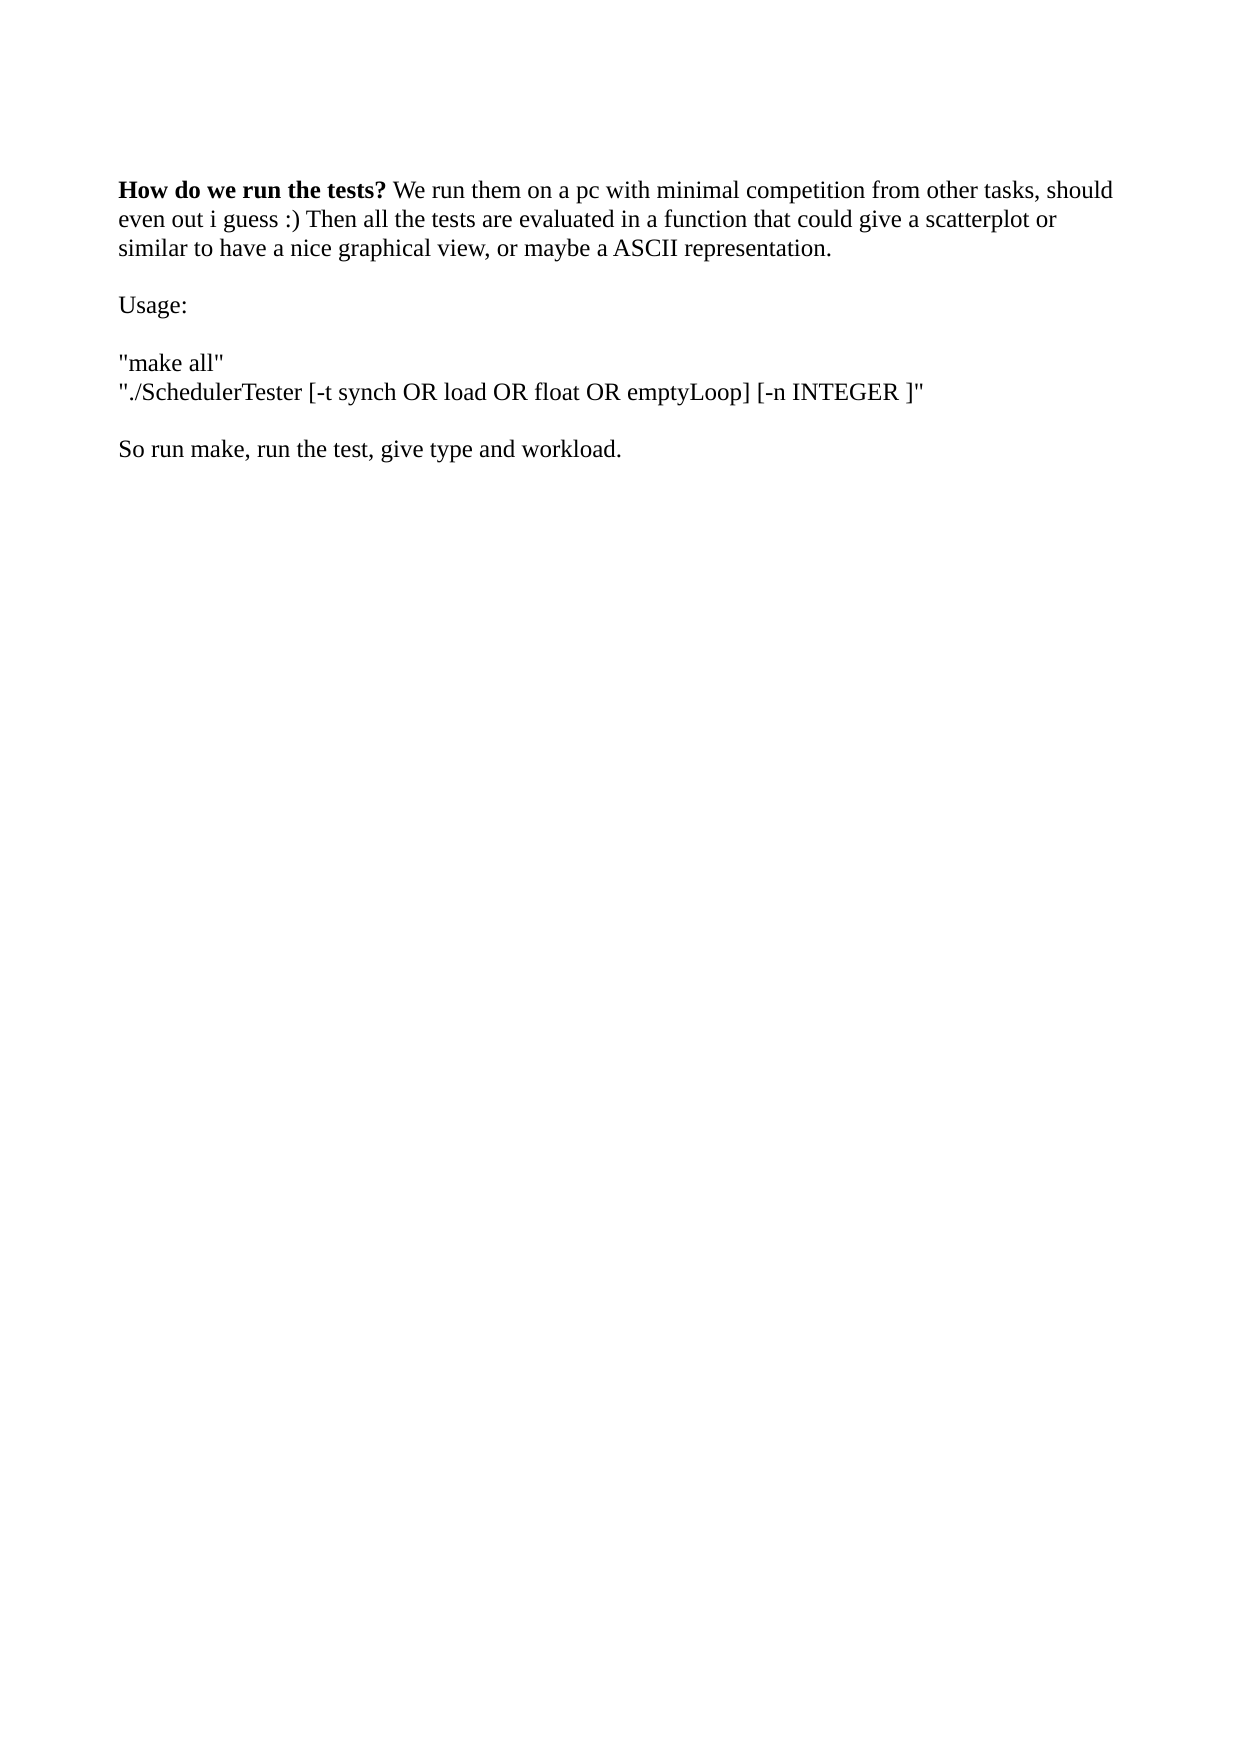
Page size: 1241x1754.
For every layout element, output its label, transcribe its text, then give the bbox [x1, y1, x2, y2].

text "make all" [118, 348, 1122, 377]
text Usage: [118, 291, 1122, 319]
text So run make, run the test, give type and workload. [118, 434, 1122, 463]
text "./SchedulerTester [-t synch OR load OR float OR emptyLoop] [-n INTEGER ]" [118, 377, 1122, 406]
text How do we run the tests? We run them on a pc with minimal competition from other tasks, should even out i guess :) Then all the tests are evaluated in a function that could give a scatterplot or similar to have a nice graphical view, or maybe a ASCII representation. [118, 176, 1122, 262]
